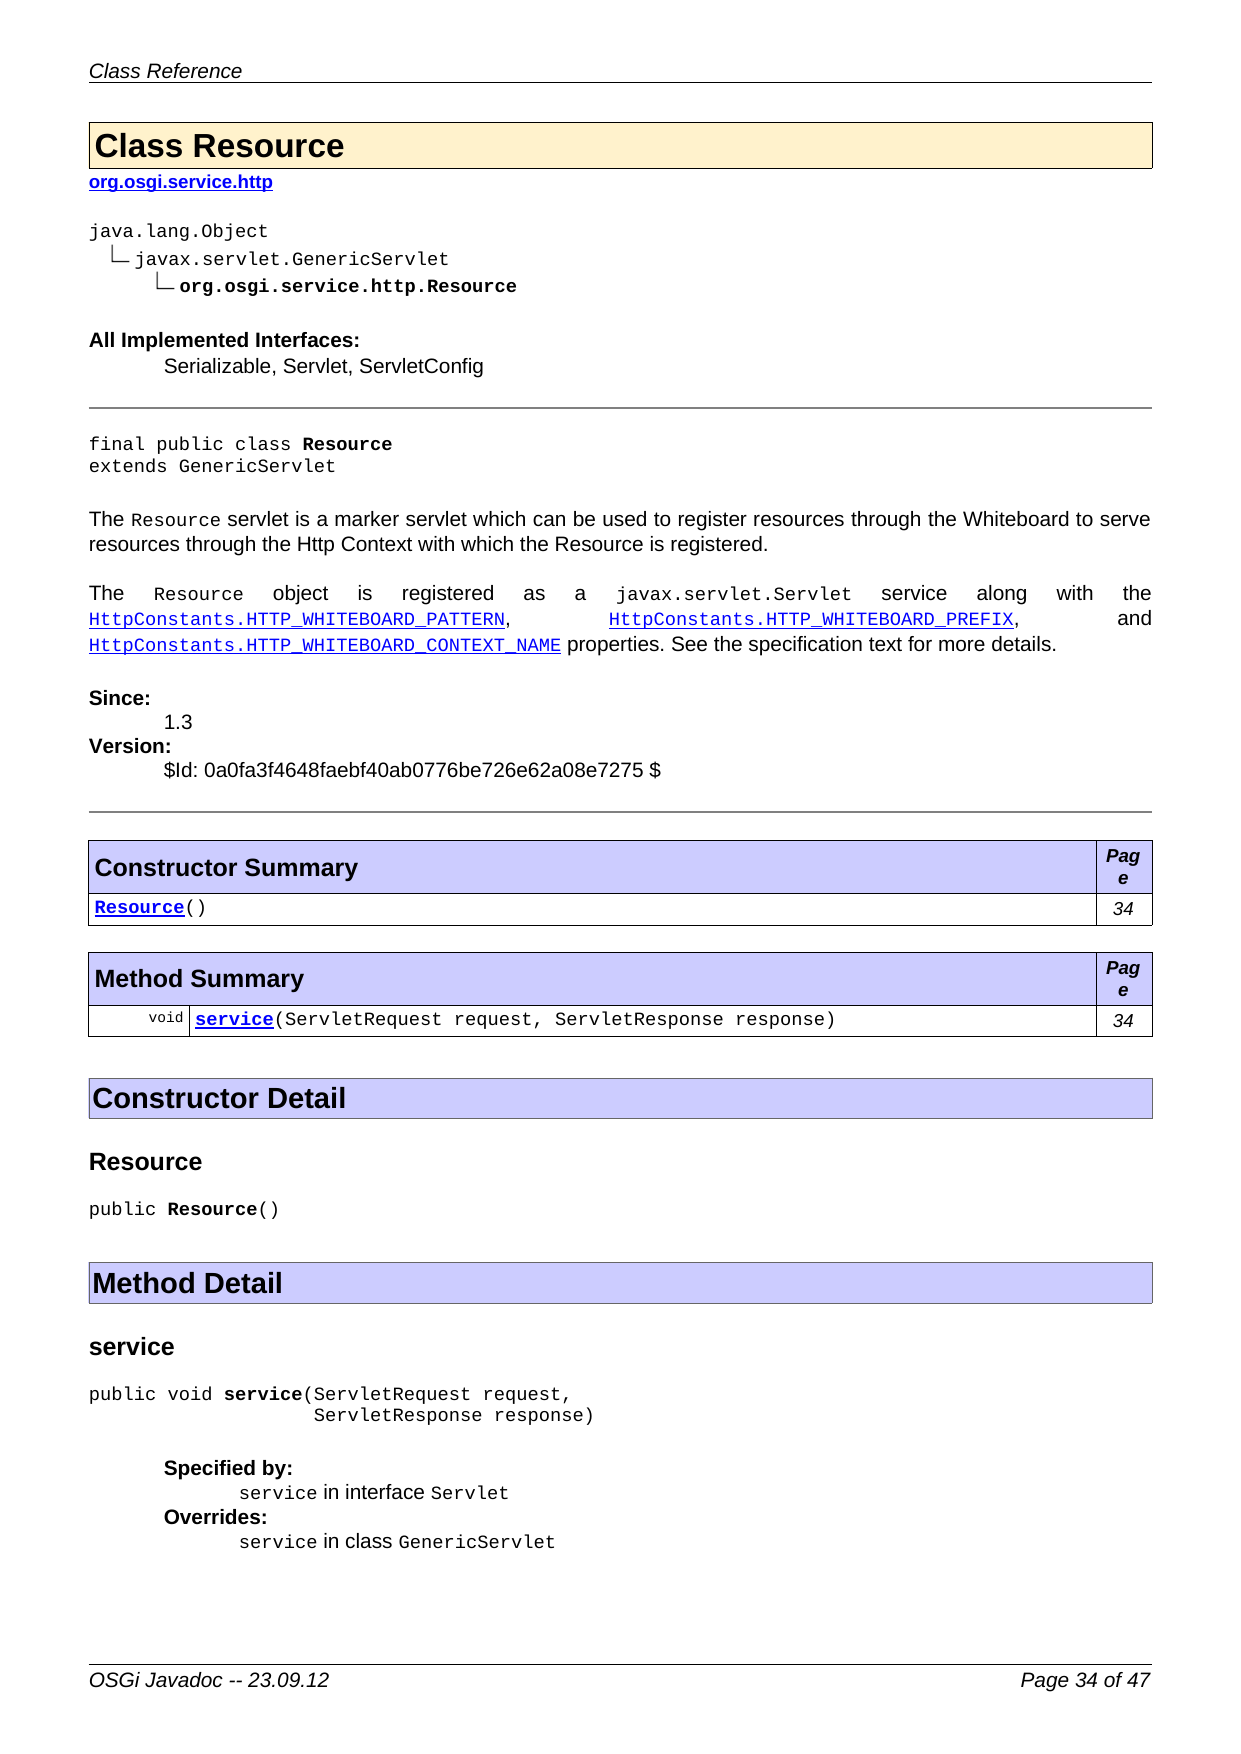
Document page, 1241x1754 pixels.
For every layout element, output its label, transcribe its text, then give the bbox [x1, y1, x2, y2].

subtitle Class Resource [90, 123, 1152, 168]
text public void service(ServletRequest request, ServletResponse response) [88, 1384, 1152, 1427]
text Overrides: [163, 1505, 1152, 1529]
table_header Constructor Summary [89, 841, 1096, 893]
subtitle Resource [88, 1147, 1152, 1176]
table_cell [1097, 1006, 1152, 1036]
text The Resource object is registered as a javax.servlet.Servlet service along with the HttpConstants.HTTP_WHITEBOARD_PATTERN, HttpConstants.HTTP_WHITEBOARD_PREFIX, and HttpConstants.HTTP_WHITEBOARD_CONTEXT_NAME properties. See the specification text for more details. [88, 581, 1152, 657]
text $Id: 0a0fa3f4648faebf40ab0776be726e62a08e7275 $ [163, 758, 1152, 782]
subtitle service [88, 1331, 1152, 1360]
table_cell Resource() [89, 894, 1096, 924]
table_header Page [1097, 953, 1152, 1005]
table_cell void [89, 1006, 189, 1036]
text java.lang.Object [88, 222, 1152, 243]
text Specified by: [163, 1456, 1152, 1480]
table_header Method Summary [89, 953, 1096, 1005]
text public Resource() [88, 1200, 1152, 1221]
picture [111, 243, 135, 266]
subtitle All Implemented Interfaces: [88, 327, 1152, 351]
table_cell [1097, 894, 1152, 924]
text org.osgi.service.http [88, 171, 1152, 193]
text final public class Resource [88, 435, 1152, 456]
subtitle Method Detail [90, 1263, 1152, 1303]
text 1.3 [163, 710, 1152, 734]
text extends GenericServlet [88, 456, 1152, 478]
subtitle Constructor Detail [90, 1079, 1152, 1118]
text service in class GenericServlet [238, 1529, 1152, 1554]
text javax.servlet.GenericServlet [88, 243, 1152, 271]
table_cell service(ServletRequest request, ServletResponse response) [190, 1006, 1096, 1036]
text Serializable, Servlet, ServletConfig [163, 354, 1152, 378]
text Version: [88, 734, 1152, 758]
text The Resource servlet is a marker servlet which can be used to register resources through the Whiteboard to serve resources through the Http Context with which the Resource is registered. [88, 507, 1152, 556]
picture [156, 270, 180, 293]
text service in interface Servlet [238, 1480, 1152, 1505]
text Since: [88, 686, 1152, 710]
table_header Page [1097, 841, 1152, 893]
text org.osgi.service.http.Resource [88, 271, 1152, 298]
